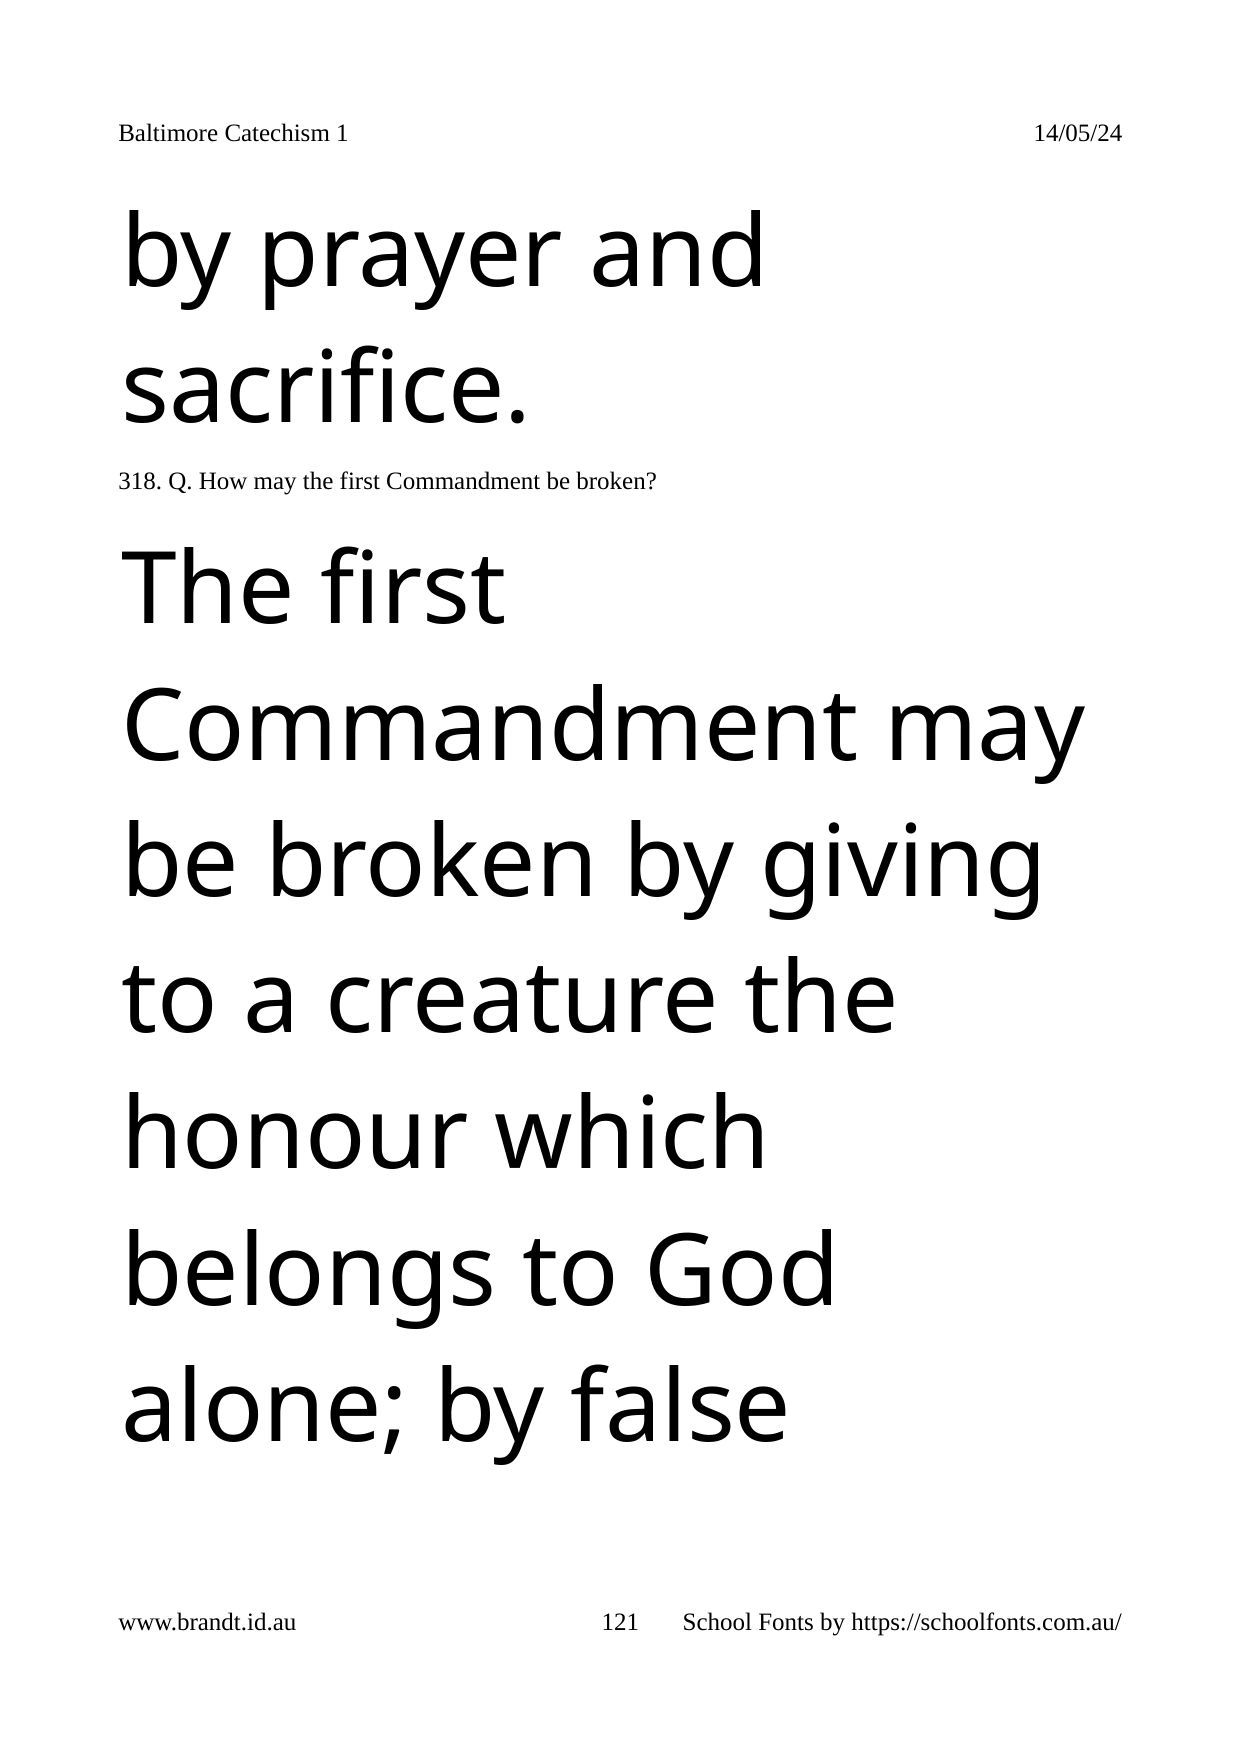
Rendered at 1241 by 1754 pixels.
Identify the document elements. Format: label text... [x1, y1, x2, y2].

text The first Commandment may be broken by giving to a creature the honour which belongs to God alone; by false [118, 514, 1122, 1474]
text by prayer and sacrifice. [118, 176, 1122, 455]
text 318. Q. How may the first Commandment be broken? [118, 466, 1122, 495]
